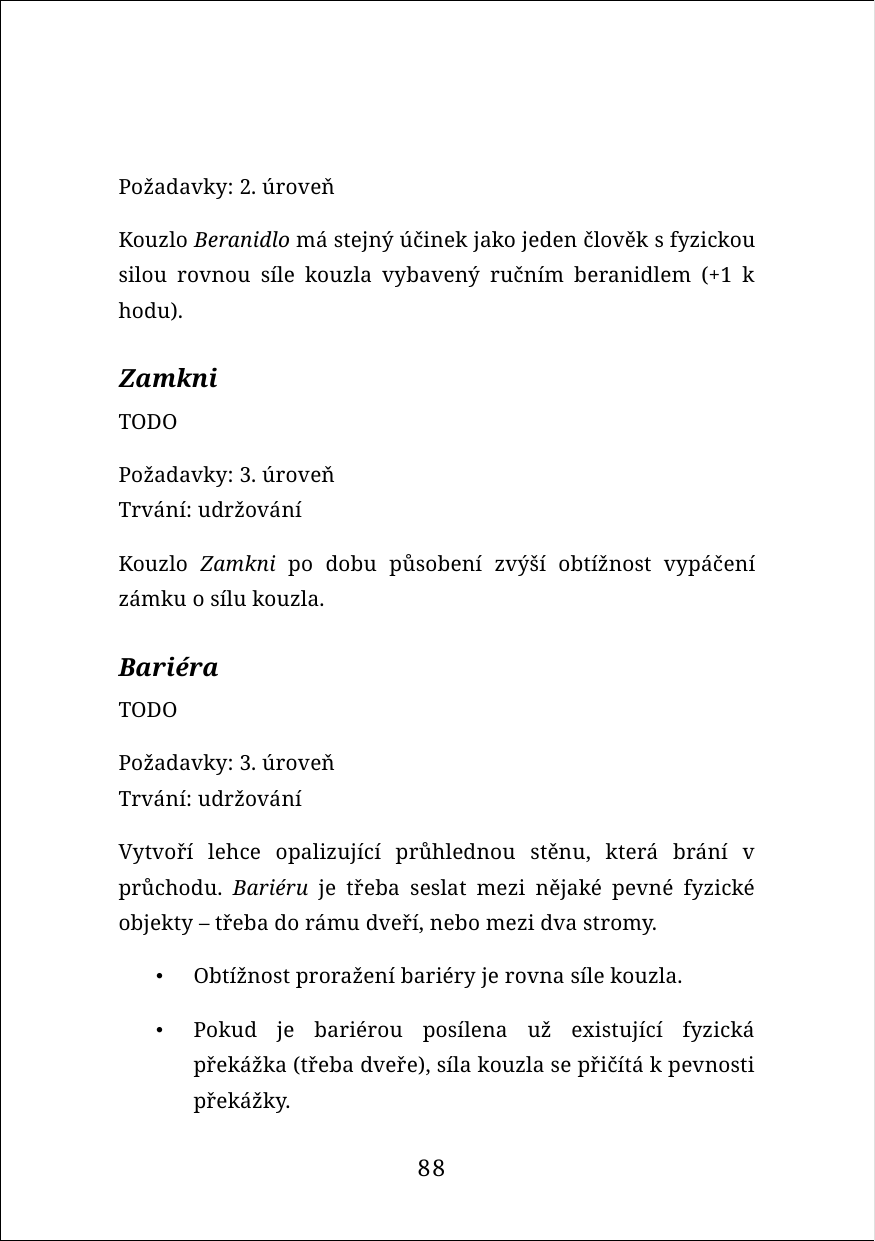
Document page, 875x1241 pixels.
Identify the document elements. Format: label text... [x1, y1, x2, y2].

text TODO [118, 407, 756, 435]
text Požadavky: 2. úroveň [118, 172, 756, 200]
subtitle Bariéra [118, 649, 756, 683]
text TODO [118, 695, 756, 724]
text Kouzlo Zamkni po dobu působení zvýší obtížnost vypáčení zámku o sílu kouzla. [118, 549, 756, 613]
text Vytvoří lehce opalizující průhlednou stěnu, která brání v průchodu. Bariéru je třeba seslat mezi nějaké pevné fyzické objekty – třeba do rámu dveří, nebo mezi dva stromy. [118, 837, 756, 937]
text Požadavky: 3. úroveň Trvání: udržování [118, 748, 756, 812]
list Obtížnost proražení bariéry je rovna síle kouzla. [156, 961, 756, 990]
text Požadavky: 3. úroveň Trvání: udržování [118, 460, 756, 524]
subtitle Zamkni [118, 361, 756, 395]
list Pokud je bariérou posílena už existující fyzická překážka (třeba dveře), síla kouzla se přičítá k pevnosti překážky. [156, 1015, 756, 1114]
text Kouzlo Beranidlo má stejný účinek jako jeden člověk s fyzickou silou rovnou síle kouzla vybavený ručním beranidlem (+1 k hodu). [118, 225, 756, 324]
